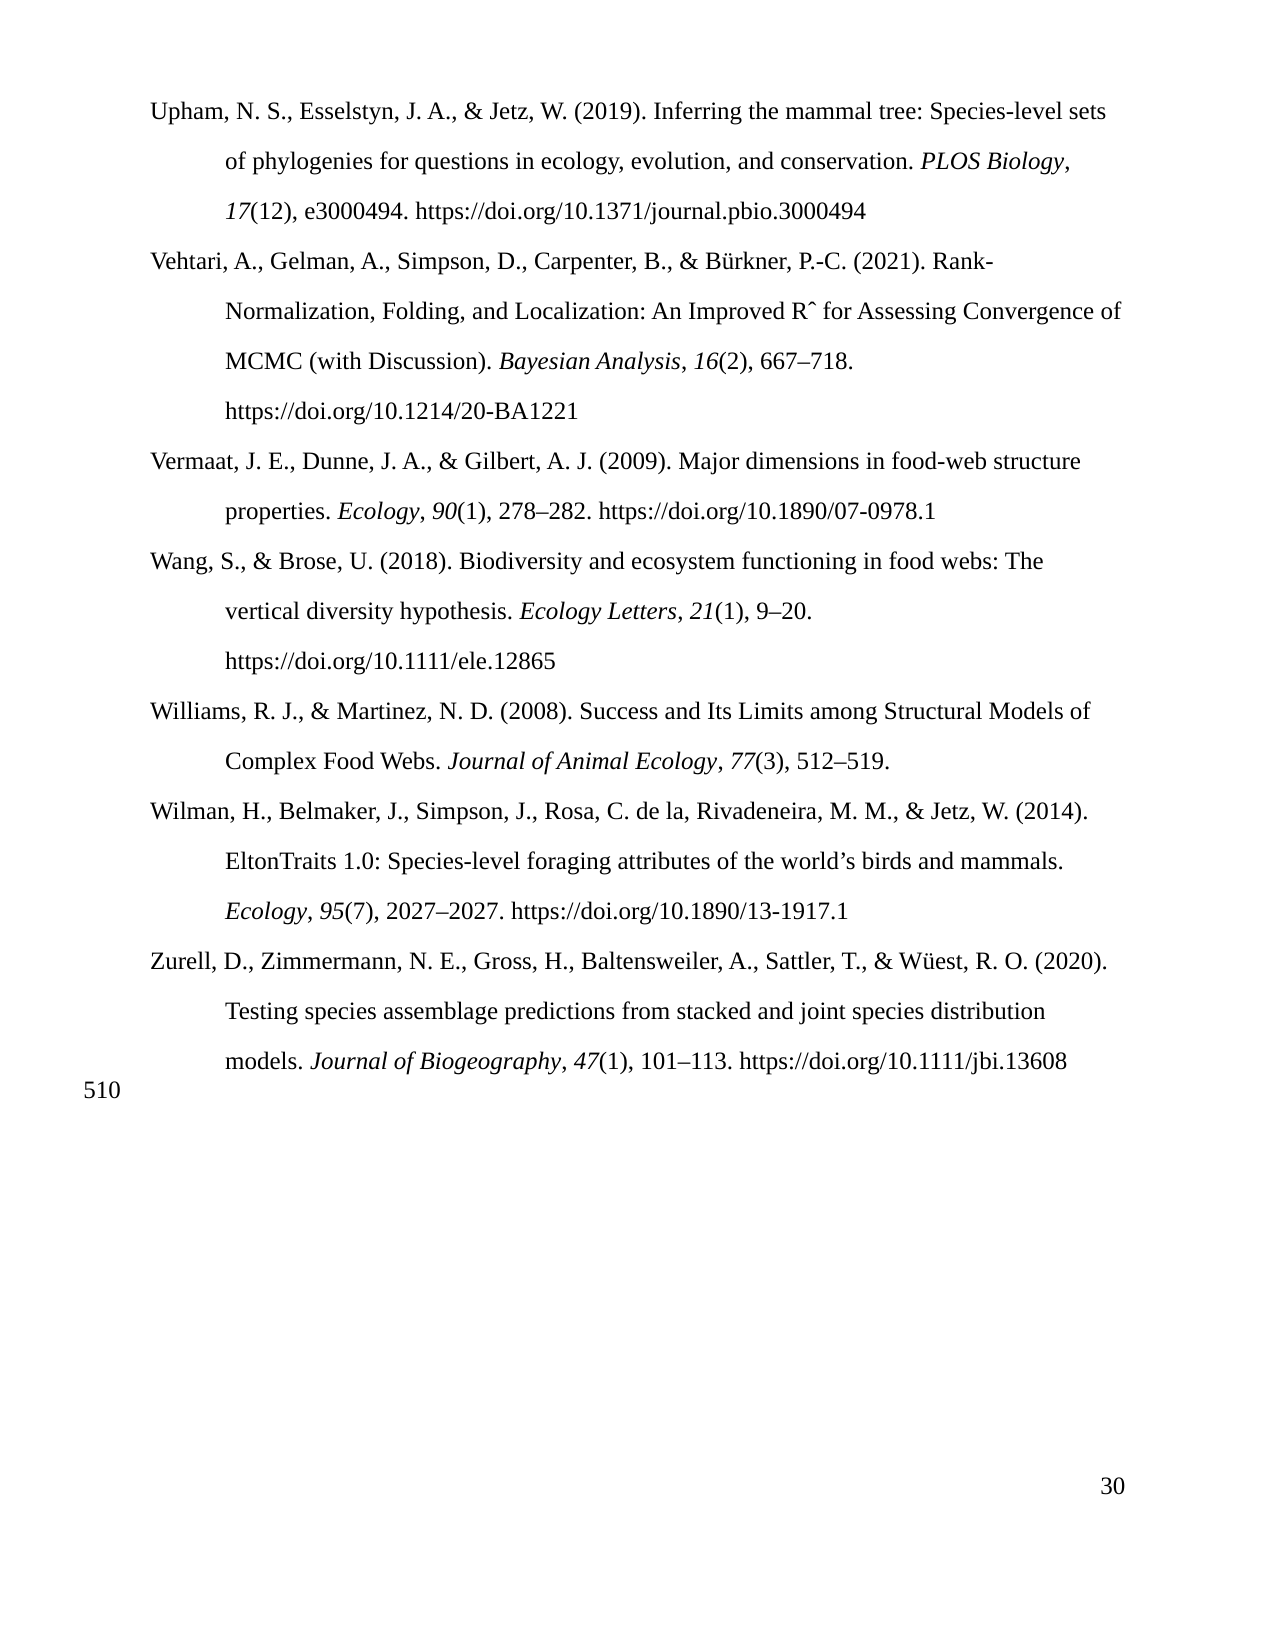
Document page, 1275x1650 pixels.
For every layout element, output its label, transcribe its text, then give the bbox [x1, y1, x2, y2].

text Wang, S., & Brose, U. (2018). Biodiversity and ecosystem functioning in food webs: The vertical diversity hypothesis. Ecology Letters, 21(1), 9–20. https://doi.org/10.1111/ele.12865 [150, 525, 1125, 675]
text Vehtari, A., Gelman, A., Simpson, D., Carpenter, B., & Bürkner, P.-C. (2021). Rank-Normalization, Folding, and Localization: An Improved Rˆ for Assessing Convergence of MCMC (with Discussion). Bayesian Analysis, 16(2), 667–718. https://doi.org/10.1214/20-BA1221 [150, 225, 1125, 425]
text Upham, N. S., Esselstyn, J. A., & Jetz, W. (2019). Inferring the mammal tree: Species-level sets of phylogenies for questions in ecology, evolution, and conservation. PLOS Biology, 17(12), e3000494. https://doi.org/10.1371/journal.pbio.3000494 [150, 75, 1125, 225]
text Wilman, H., Belmaker, J., Simpson, J., Rosa, C. de la, Rivadeneira, M. M., & Jetz, W. (2014). EltonTraits 1.0: Species-level foraging attributes of the world’s birds and mammals. Ecology, 95(7), 2027–2027. https://doi.org/10.1890/13-1917.1 [150, 775, 1125, 925]
text Vermaat, J. E., Dunne, J. A., & Gilbert, A. J. (2009). Major dimensions in food-web structure properties. Ecology, 90(1), 278–282. https://doi.org/10.1890/07-0978.1 [150, 425, 1125, 525]
text Zurell, D., Zimmermann, N. E., Gross, H., Baltensweiler, A., Sattler, T., & Wüest, R. O. (2020). Testing species assemblage predictions from stacked and joint species distribution models. Journal of Biogeography, 47(1), 101–113. https://doi.org/10.1111/jbi.13608 [150, 925, 1125, 1075]
text Williams, R. J., & Martinez, N. D. (2008). Success and Its Limits among Structural Models of Complex Food Webs. Journal of Animal Ecology, 77(3), 512–519. [150, 675, 1125, 775]
